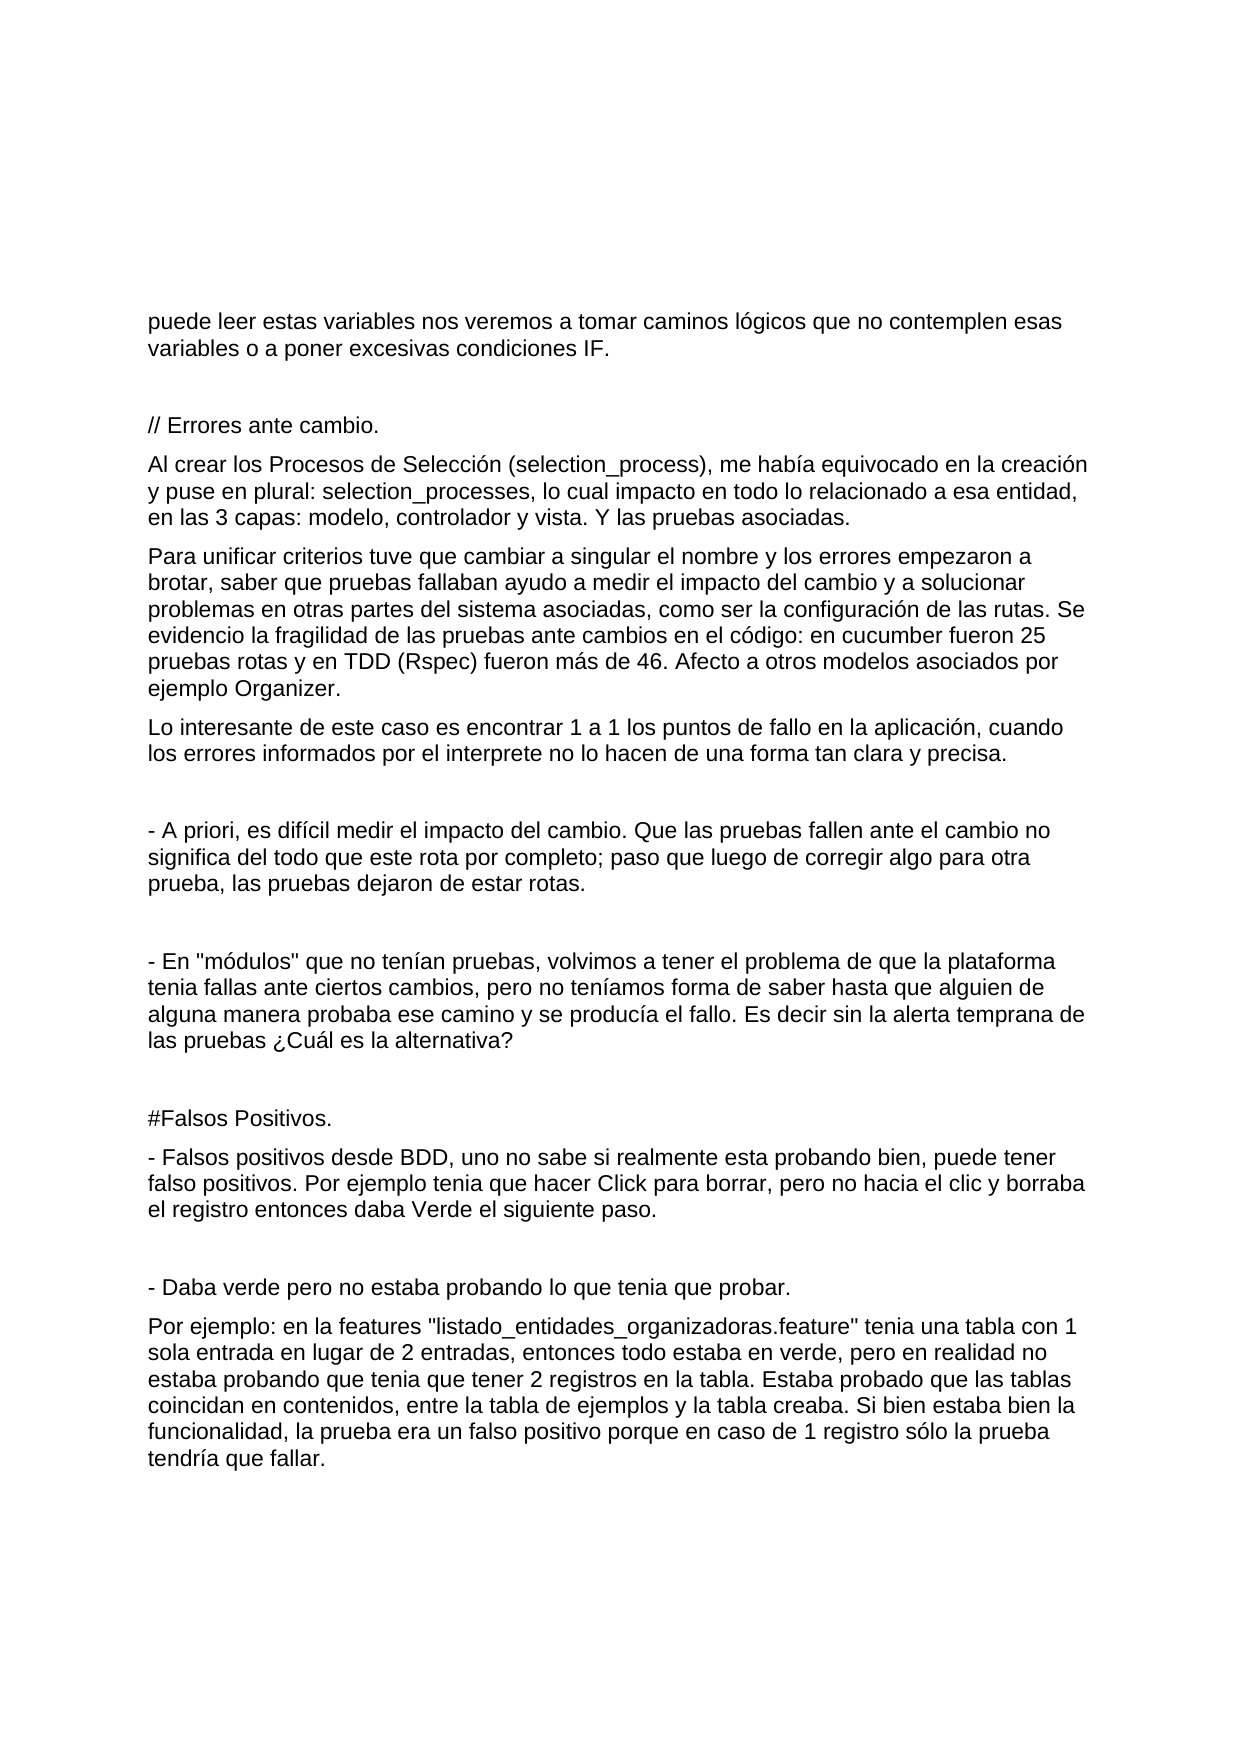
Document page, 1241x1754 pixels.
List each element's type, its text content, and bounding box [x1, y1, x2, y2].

text Al crear los Procesos de Selección (selection_process), me había equivocado en la creación y puse en plural: selection_processes, lo cual impacto en todo lo relacionado a esa entidad, en las 3 capas: modelo, controlador y vista. Y las pruebas asociadas. [148, 451, 1093, 530]
text - En "módulos" que no tenían pruebas, volvimos a tener el problema de que la plataforma tenia fallas ante ciertos cambios, pero no teníamos forma de saber hasta que alguien de alguna manera probaba ese camino y se producía el fallo. Es decir sin la alerta temprana de las pruebas ¿Cuál es la alternativa? [148, 948, 1093, 1053]
text - A priori, es difícil medir el impacto del cambio. Que las pruebas fallen ante el cambio no significa del todo que este rota por completo; paso que luego de corregir algo para otra prueba, las pruebas dejaron de estar rotas. [148, 817, 1093, 897]
text Por ejemplo: en la features "listado_entidades_organizadoras.feature" tenia una tabla con 1 sola entrada en lugar de 2 entradas, entonces todo estaba en verde, pero en realidad no estaba probando que tenia que tener 2 registros en la tabla. Estaba probado que las tablas coincidan en contenidos, entre la tabla de ejemplos y la tabla creaba. Si bien estaba bien la funcionalidad, la prueba era un falso positivo porque en caso de 1 registro sólo la prueba tendría que fallar. [148, 1313, 1093, 1471]
text Para unificar criterios tuve que cambiar a singular el nombre y los errores empezaron a brotar, saber que pruebas fallaban ayudo a medir el impacto del cambio y a solucionar problemas en otras partes del sistema asociadas, como ser la configuración de las rutas. Se evidencio la fragilidad de las pruebas ante cambios en el código: en cucumber fueron 25 pruebas rotas y en TDD (Rspec) fueron más de 46. Afecto a otros modelos asociados por ejemplo Organizer. [148, 543, 1093, 701]
text // Errores ante cambio. [148, 412, 1093, 439]
text - Falsos positivos desde BDD, uno no sabe si realmente esta probando bien, puede tener falso positivos. Por ejemplo tenia que hacer Click para borrar, pero no hacia el clic y borraba el registro entonces daba Verde el siguiente paso. [148, 1143, 1093, 1223]
text Lo interesante de este caso es encontrar 1 a 1 los puntos de fallo en la aplicación, cuando los errores informados por el interprete no lo hacen de una forma tan clara y precisa. [148, 713, 1093, 766]
text - Daba verde pero no estaba probando lo que tenia que probar. [148, 1274, 1093, 1300]
text puede leer estas variables nos veremos a tomar caminos lógicos que no contemplen esas variables o a poner excesivas condiciones IF. [148, 308, 1093, 361]
text #Falsos Positivos. [148, 1105, 1093, 1131]
